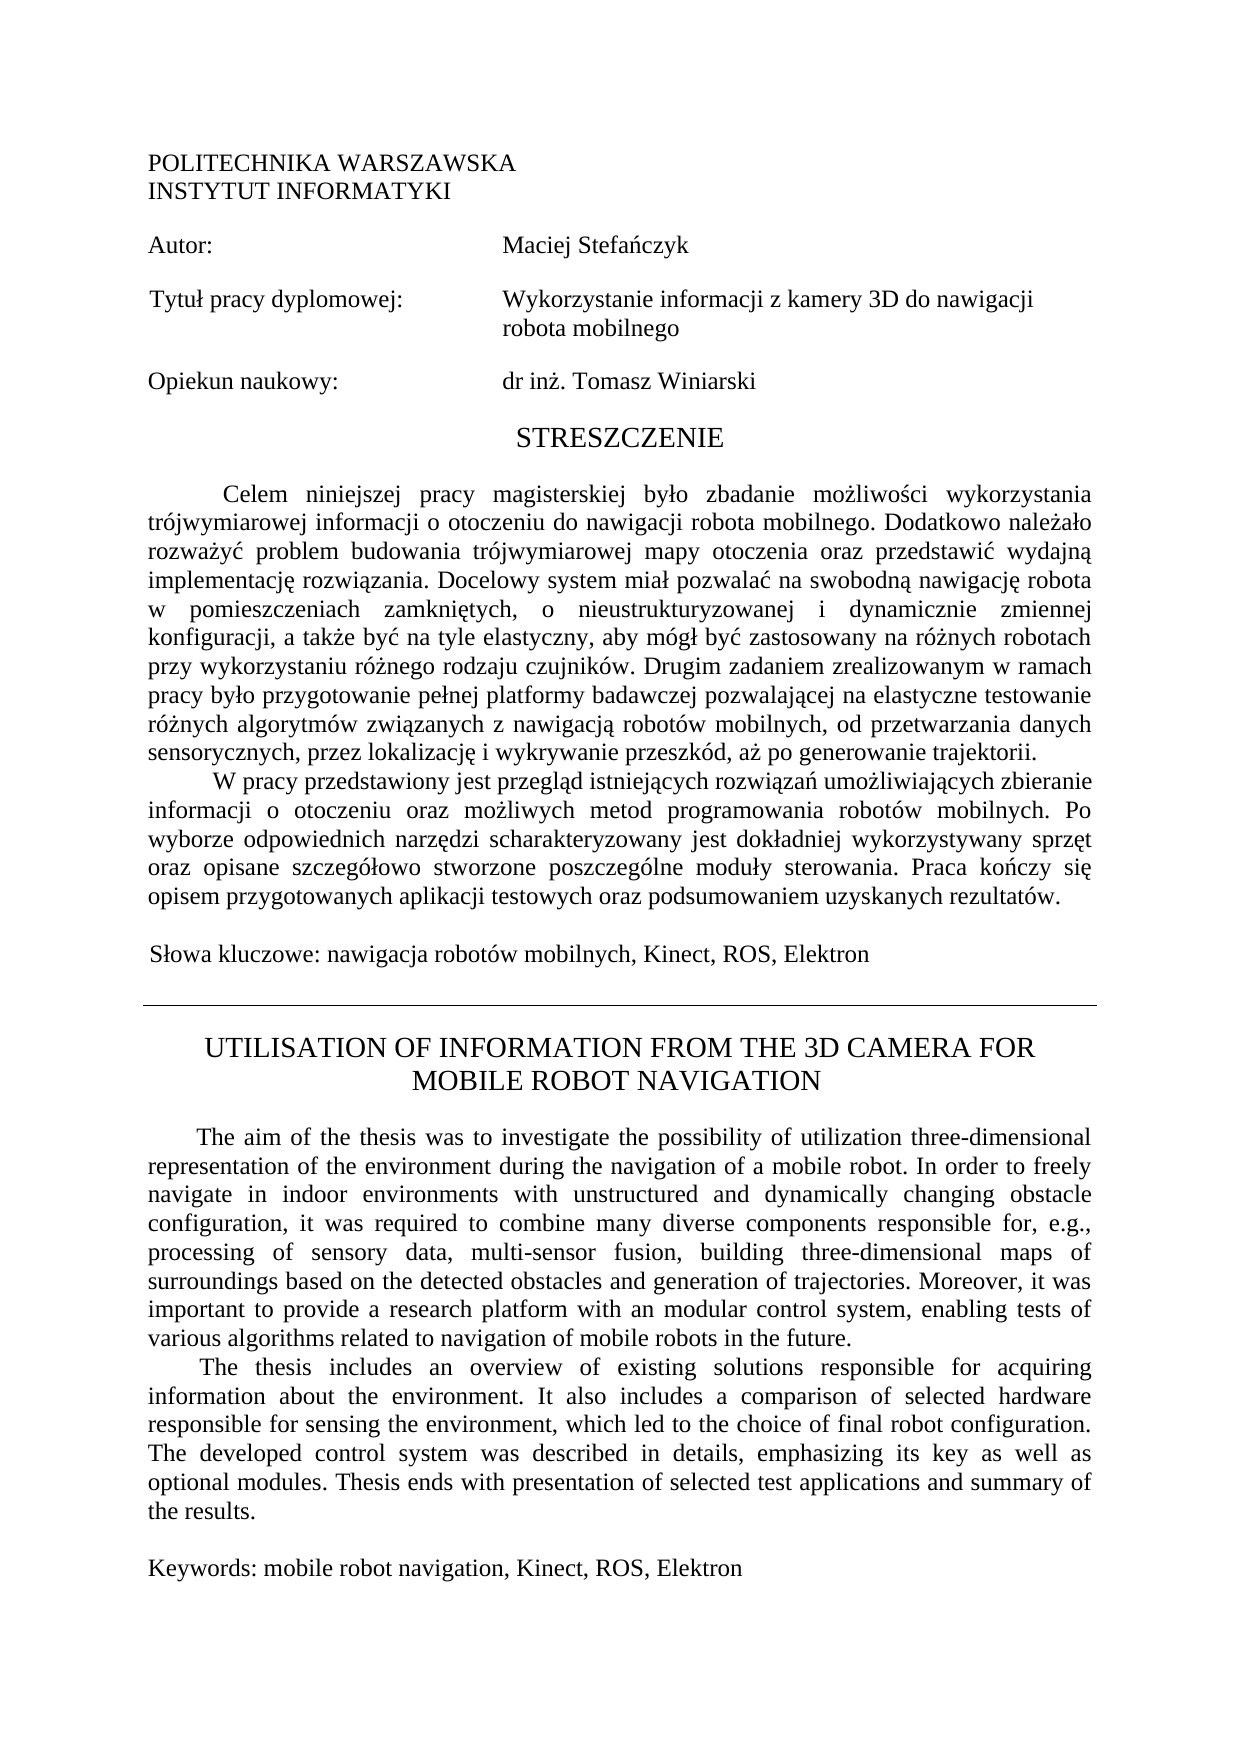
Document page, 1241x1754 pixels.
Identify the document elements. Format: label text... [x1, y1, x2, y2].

text POLITECHNIKA WARSZAWSKA [148, 148, 1093, 176]
text Autor: Maciej Stefańczyk [148, 230, 1093, 259]
text INSTYTUT INFORMATYKI [148, 176, 1093, 205]
subtitle STRESZCZENIE [148, 420, 1093, 454]
subtitle UTILISATION OF INFORMATION FROM THE 3D CAMERA FOR MOBILE ROBOT NAVIGATION [148, 1030, 1093, 1097]
text W pracy przedstawiony jest przegląd istniejących rozwiązań umożliwiających zbieranie informacji o otoczeniu oraz możliwych metod programowania robotów mobilnych. Po wyborze odpowiednich narzędzi scharakteryzowany jest dokładniej wykorzystywany sprzęt oraz opisane szczegółowo stworzone poszczególne moduły sterowania. Praca kończy się opisem przygotowanych aplikacji testowych oraz podsumowaniem uzyskanych rezultatów. [148, 766, 1093, 910]
text Opiekun naukowy: dr inż. Tomasz Winiarski [148, 366, 1093, 395]
text The thesis includes an overview of existing solutions responsible for acquiring information about the environment. It also includes a comparison of selected hardware responsible for sensing the environment, which led to the choice of final robot configuration. The developed control system was described in details, emphasizing its key as well as optional modules. Thesis ends with presentation of selected test applications and summary of the results. [148, 1352, 1093, 1524]
text Tytuł pracy dyplomowej: Wykorzystanie informacji z kamery 3D do nawigacji robota mobilnego [149, 284, 1093, 341]
text Keywords: mobile robot navigation, Kinect, ROS, Elektron [148, 1553, 1093, 1582]
text Celem niniejszej pracy magisterskiej było zbadanie możliwości wykorzystania trójwymiarowej informacji o otoczeniu do nawigacji robota mobilnego. Dodatkowo należało rozważyć problem budowania trójwymiarowej mapy otoczenia oraz przedstawić wydajną implementację rozwiązania. Docelowy system miał pozwalać na swobodną nawigację robota w pomieszczeniach zamkniętych, o nieustrukturyzowanej i dynamicznie zmiennej konfiguracji, a także być na tyle elastyczny, aby mógł być zastosowany na różnych robotach przy wykorzystaniu różnego rodzaju czujników. Drugim zadaniem zrealizowanym w ramach pracy było przygotowanie pełnej platformy badawczej pozwalającej na elastyczne testowanie różnych algorytmów związanych z nawigacją robotów mobilnych, od przetwarzania danych sensorycznych, przez lokalizację i wykrywanie przeszkód, aż po generowanie trajektorii. [148, 479, 1093, 766]
text The aim of the thesis was to investigate the possibility of utilization three-dimensional representation of the environment during the navigation of a mobile robot. In order to freely navigate in indoor environments with unstructured and dynamically changing obstacle configuration, it was required to combine many diverse components responsible for, e.g., processing of sensory data, multi-sensor fusion, building three-dimensional maps of surroundings based on the detected obstacles and generation of trajectories. Moreover, it was important to provide a research platform with an modular control system, enabling tests of various algorithms related to navigation of mobile robots in the future. [148, 1122, 1093, 1352]
text Słowa kluczowe: nawigacja robotów mobilnych, Kinect, ROS, Elektron [149, 939, 1093, 967]
